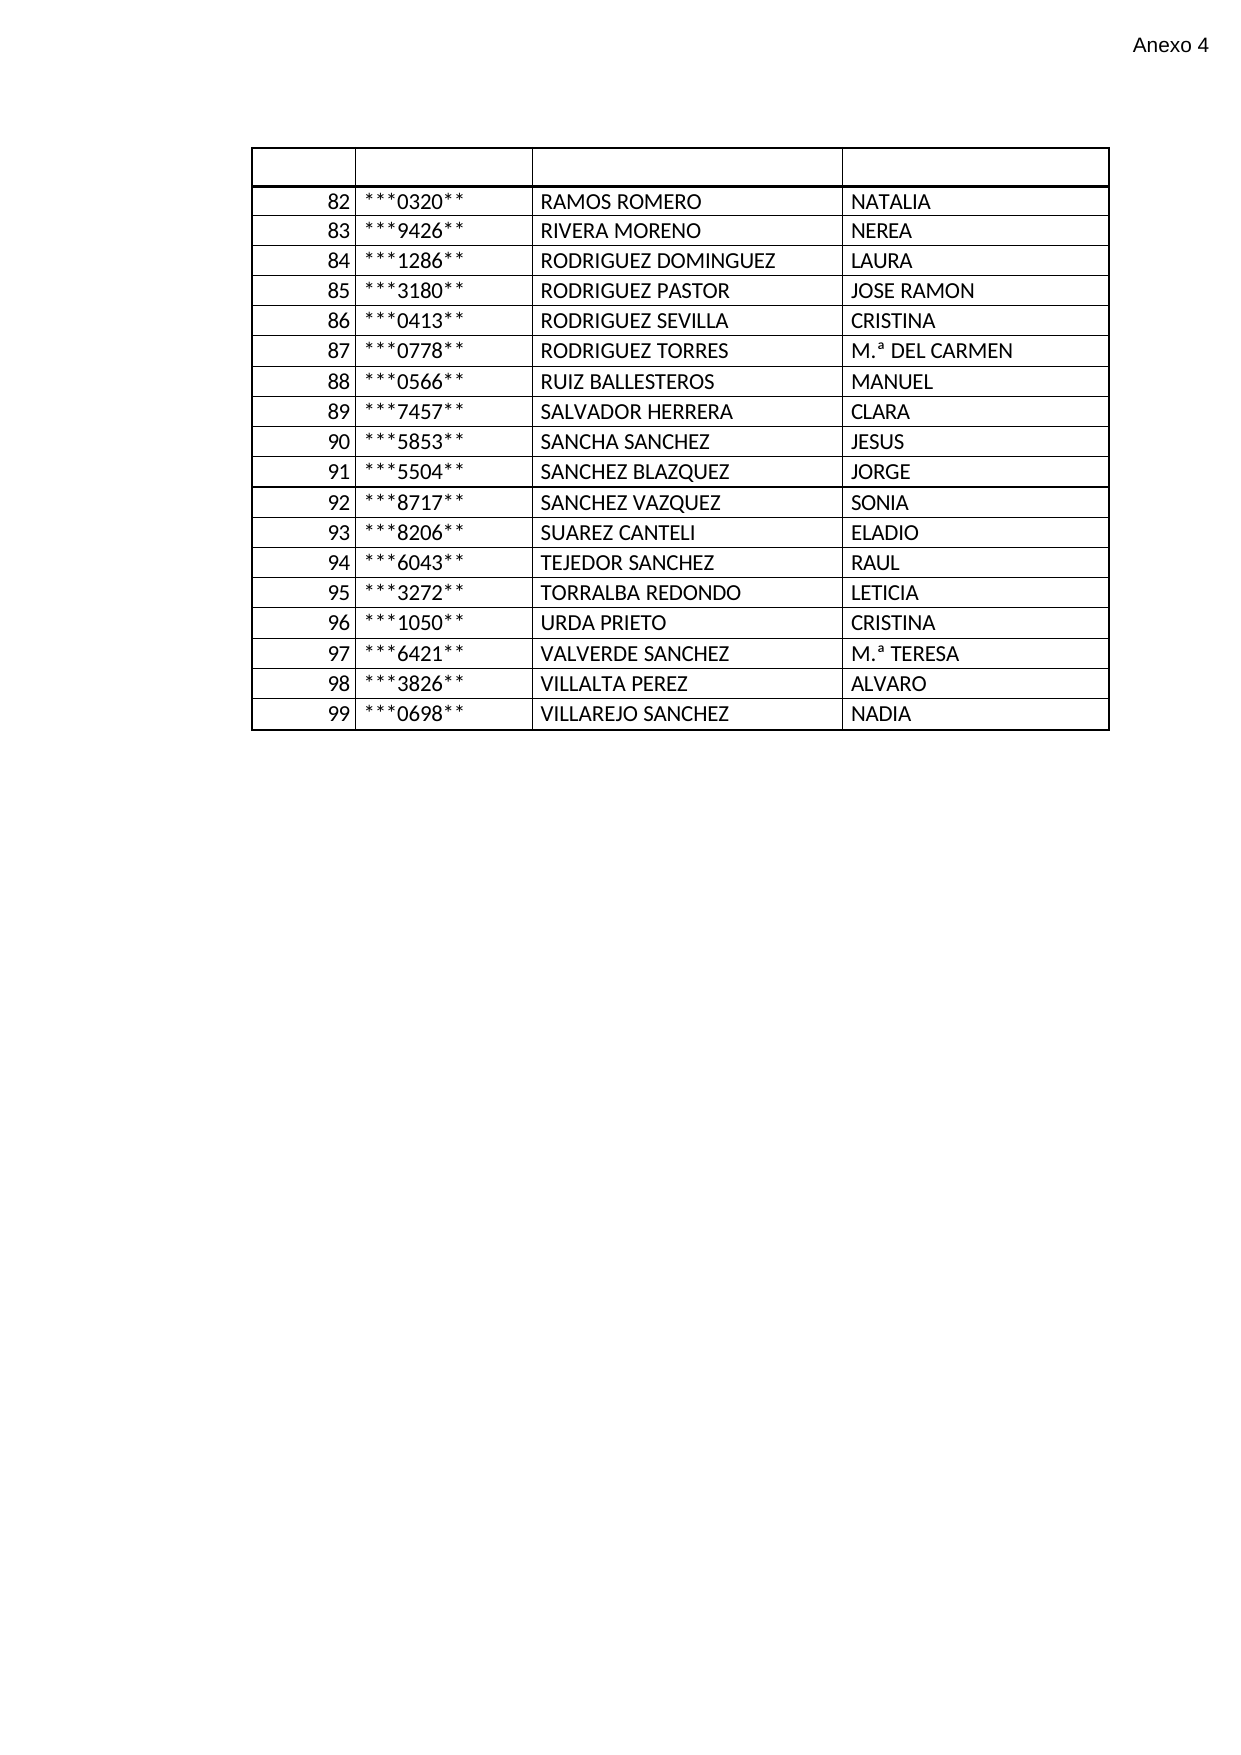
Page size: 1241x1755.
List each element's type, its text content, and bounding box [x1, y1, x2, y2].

table_cell RIVERA MORENO [533, 216, 842, 245]
table_cell 94 [253, 548, 355, 577]
table_cell ***7457** [356, 397, 532, 426]
table_cell 97 [253, 639, 355, 668]
table_cell 88 [253, 367, 355, 396]
table_cell LAURA [843, 246, 1108, 275]
table_cell ***0778** [356, 336, 532, 366]
table_cell CRISTINA [843, 306, 1108, 335]
table_cell JORGE [843, 457, 1108, 486]
table_cell RODRIGUEZ TORRES [533, 336, 842, 366]
table_cell CLARA [843, 397, 1108, 426]
table_cell 99 [253, 699, 355, 729]
table_cell NATALIA [843, 188, 1108, 214]
table_header DNI [356, 149, 532, 185]
table_cell ***0566** [356, 367, 532, 396]
table_cell 92 [253, 488, 355, 517]
table_header NOMBRE [843, 149, 1108, 185]
table_cell SUAREZ CANTELI [533, 518, 842, 547]
table_cell M.ª TERESA [843, 639, 1108, 668]
table_cell SANCHEZ VAZQUEZ [533, 488, 842, 517]
table_cell VILLAREJO SANCHEZ [533, 699, 842, 729]
table_cell JESUS [843, 427, 1108, 456]
table_cell ***5853** [356, 427, 532, 456]
table_cell ***0413** [356, 306, 532, 335]
table_cell ***6421** [356, 639, 532, 668]
table_cell 95 [253, 578, 355, 607]
table_cell RODRIGUEZ DOMINGUEZ [533, 246, 842, 275]
table_cell ***1286** [356, 246, 532, 275]
table_cell ALVARO [843, 669, 1108, 698]
table_cell JOSE RAMON [843, 276, 1108, 305]
table_header APELLIDOS [533, 149, 842, 185]
table_cell SANCHEZ BLAZQUEZ [533, 457, 842, 486]
table_cell 91 [253, 457, 355, 486]
table_cell ***0320** [356, 188, 532, 214]
table_cell NADIA [843, 699, 1108, 729]
table_cell TORRALBA REDONDO [533, 578, 842, 607]
table_cell 96 [253, 608, 355, 637]
table_cell NEREA [843, 216, 1108, 245]
table_cell RAMOS ROMERO [533, 188, 842, 214]
table_cell 89 [253, 397, 355, 426]
table_cell URDA PRIETO [533, 608, 842, 637]
table_cell ***9426** [356, 216, 532, 245]
table_cell RUIZ BALLESTEROS [533, 367, 842, 396]
table_cell MANUEL [843, 367, 1108, 396]
table_cell SALVADOR HERRERA [533, 397, 842, 426]
table_cell ***3272** [356, 578, 532, 607]
table_cell 84 [253, 246, 355, 275]
table_cell ***6043** [356, 548, 532, 577]
table_cell ***3180** [356, 276, 532, 305]
table_cell SANCHA SANCHEZ [533, 427, 842, 456]
table_cell ***5504** [356, 457, 532, 486]
table_cell LETICIA [843, 578, 1108, 607]
table_cell 87 [253, 336, 355, 366]
table_cell 90 [253, 427, 355, 456]
table_cell M.ª DEL CARMEN [843, 336, 1108, 366]
table_cell RAUL [843, 548, 1108, 577]
table_cell CRISTINA [843, 608, 1108, 637]
table_cell VALVERDE SANCHEZ [533, 639, 842, 668]
table_cell 98 [253, 669, 355, 698]
table_cell VILLALTA PEREZ [533, 669, 842, 698]
table_cell 82 [253, 188, 355, 214]
table_cell 86 [253, 306, 355, 335]
table_cell ***1050** [356, 608, 532, 637]
table_cell RODRIGUEZ PASTOR [533, 276, 842, 305]
table_cell ***0698** [356, 699, 532, 729]
table_cell SONIA [843, 488, 1108, 517]
table_cell ***8206** [356, 518, 532, 547]
table_cell 83 [253, 216, 355, 245]
table_cell TEJEDOR SANCHEZ [533, 548, 842, 577]
table_cell RODRIGUEZ SEVILLA [533, 306, 842, 335]
table_header N.º [253, 149, 355, 185]
table_cell ***8717** [356, 488, 532, 517]
table_cell 93 [253, 518, 355, 547]
table_cell ELADIO [843, 518, 1108, 547]
table_cell 85 [253, 276, 355, 305]
table_cell ***3826** [356, 669, 532, 698]
